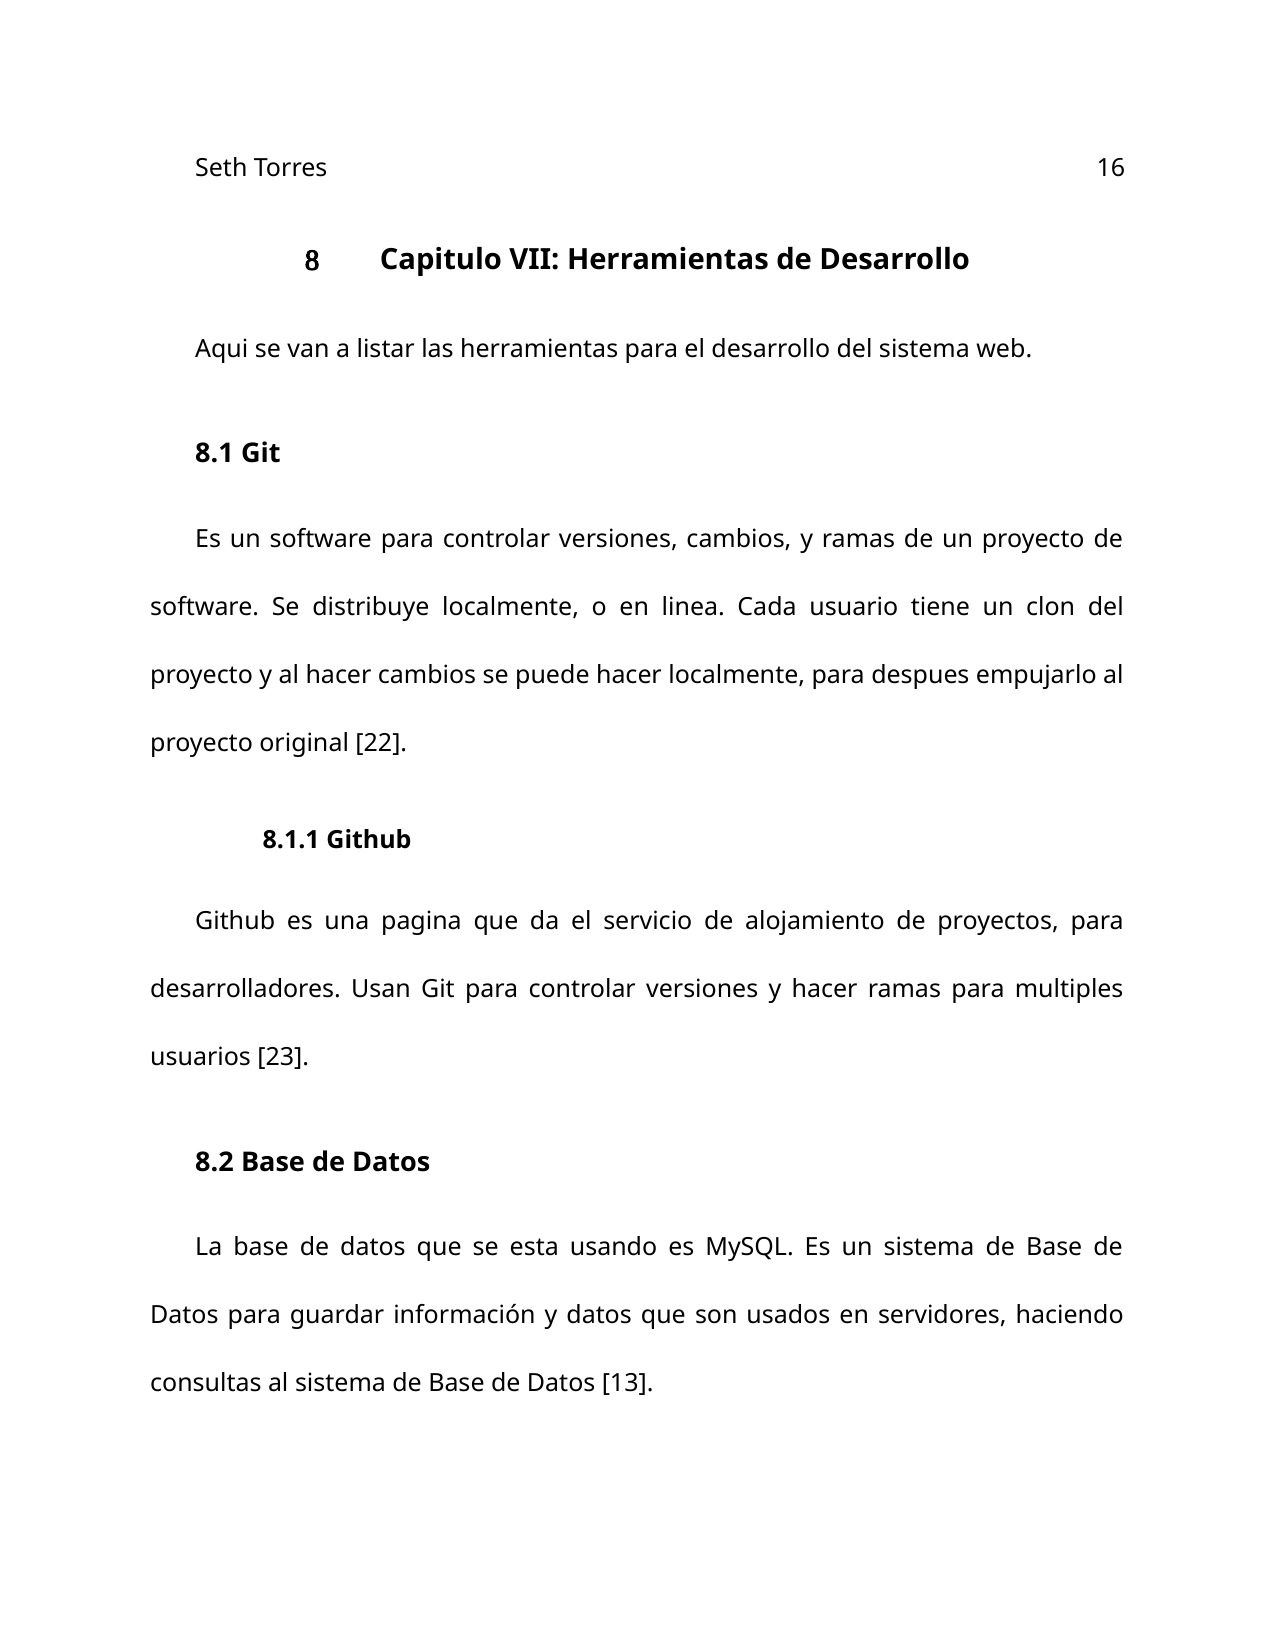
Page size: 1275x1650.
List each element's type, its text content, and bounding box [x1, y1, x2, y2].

text Github es una pagina que da el servicio de alojamiento de proyectos, para desarrolladores. Usan Git para controlar versiones y hacer ramas para multiples usuarios [23]. [150, 902, 1125, 1073]
subtitle Github [262, 822, 1125, 856]
subtitle Capitulo VII: Herramientas de Desarrollo [150, 238, 1125, 278]
text La base de datos que se esta usando es MySQL. Es un sistema de Base de Datos para guardar información y datos que son usados en servidores, haciendo consultas al sistema de Base de Datos [13]. [150, 1228, 1125, 1399]
subtitle Base de Datos [150, 1142, 1125, 1179]
text Es un software para controlar versiones, cambios, y ramas de un proyecto de software. Se distribuye localmente, o en linea. Cada usuario tiene un clon del proyecto y al hacer cambios se puede hacer localmente, para despues empujarlo al proyecto original [22]. [150, 520, 1125, 759]
subtitle Git [150, 434, 1125, 471]
text Aqui se van a listar las herramientas para el desarrollo del sistema web. [150, 330, 1125, 364]
